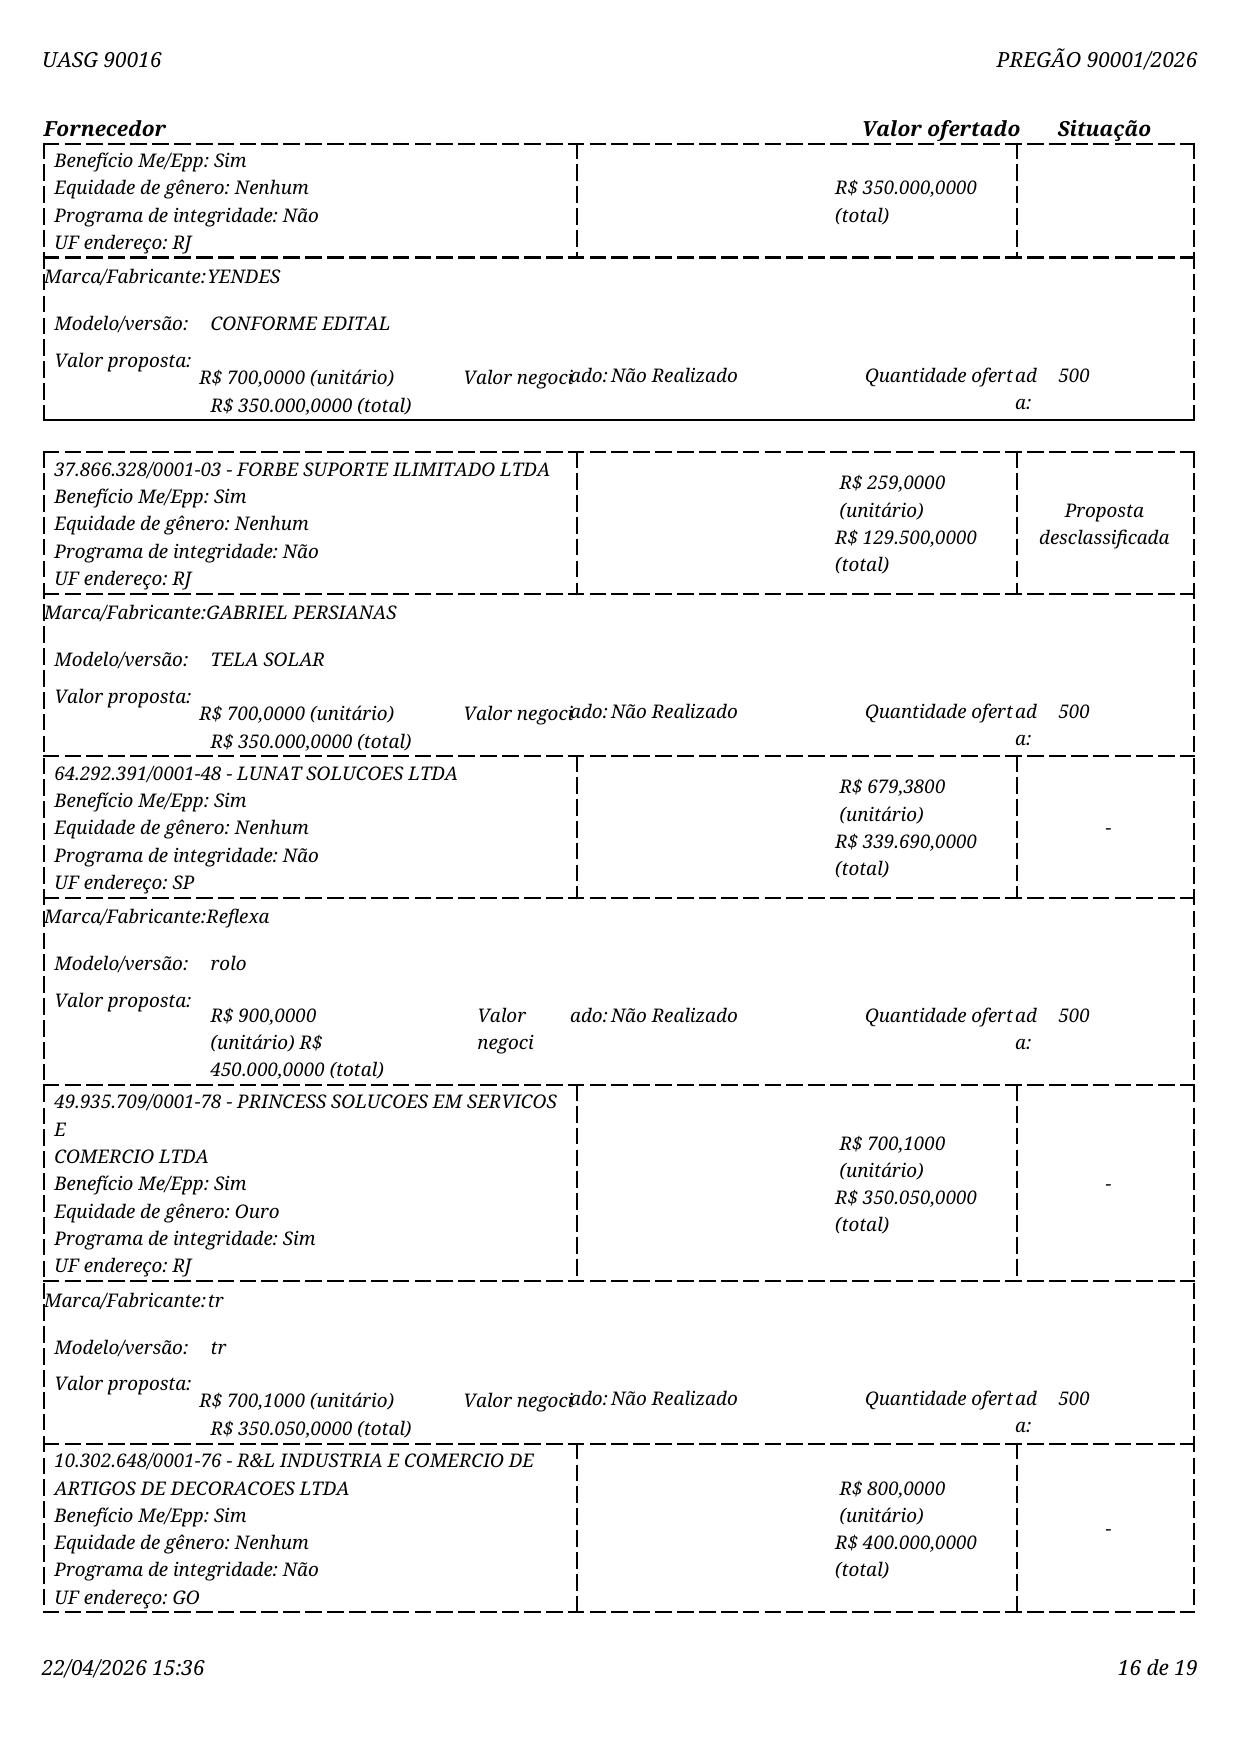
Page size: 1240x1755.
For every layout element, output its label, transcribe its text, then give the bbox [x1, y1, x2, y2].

table_cell R$ 700,0000 (unitário) Valor negoci R$ 350.000,0000 (total) [199, 693, 577, 755]
table_cell TELA SOLAR [199, 644, 577, 693]
table_cell ado: Não Realizado [577, 1381, 835, 1443]
table_cell [1017, 308, 1101, 357]
table_cell [1017, 948, 1101, 997]
table_cell [1101, 1381, 1194, 1443]
table_cell - [1101, 1084, 1194, 1280]
table_cell [835, 308, 1017, 357]
table_cell Quantidade ofert [835, 357, 1017, 419]
table_cell 500 [1048, 1381, 1101, 1443]
table_cell - [1101, 755, 1194, 897]
table_cell R$ 800,0000 (unitário) R$ 400.000,0000 (total) [835, 1443, 1017, 1611]
table_cell Marca/Fabricante: YENDES [44, 256, 577, 308]
table_cell [577, 1084, 835, 1280]
table_cell Marca/Fabricante: tr [44, 1280, 577, 1331]
table_cell [835, 948, 1017, 997]
table_cell Modelo/versão: Valor proposta: [44, 644, 199, 755]
table_cell [1017, 1280, 1101, 1331]
table_cell R$ 700,0000 (unitário) Valor negoci R$ 350.000,0000 (total) [199, 357, 577, 419]
table_cell Marca/Fabricante: Reflexa [44, 897, 477, 948]
table_cell [1101, 948, 1194, 997]
table_cell [1101, 997, 1194, 1084]
table_cell [835, 897, 1017, 948]
table_cell ado: Não Realizado [577, 693, 835, 755]
table_cell [1017, 644, 1194, 693]
table_cell [1017, 755, 1101, 897]
table_cell R$ 700,1000 (unitário) Valor negoci R$ 350.050,0000 (total) [199, 1381, 577, 1443]
table_cell [835, 1331, 1017, 1381]
table_cell tr [199, 1331, 577, 1381]
table_cell R$ 700,1000 (unitário) R$ 350.050,0000 (total) [835, 1084, 1017, 1280]
table_cell [477, 755, 577, 897]
table_cell [1017, 593, 1194, 644]
table_cell [835, 256, 1017, 308]
table_cell [1101, 256, 1194, 308]
table_cell [1017, 1443, 1101, 1611]
table_cell [1101, 308, 1194, 357]
table_cell rolo [199, 948, 477, 997]
table_header Proposta desclassificada [1017, 451, 1194, 592]
table_cell [577, 644, 835, 693]
table_cell Quantidade ofert [835, 693, 1017, 755]
table_cell [835, 1280, 1017, 1331]
table_cell [577, 755, 835, 897]
table_cell [1017, 1331, 1101, 1381]
table_cell [1101, 1331, 1194, 1381]
table_cell ada: [1017, 997, 1048, 1084]
table_cell Modelo/versão: Valor proposta: [44, 308, 199, 419]
table_header 37.866.328/0001-03 - FORBE SUPORTE ILIMITADO LTDA Benefício Me/Epp: Sim Equidade de gênero: Nenhum Programa de integridade: Não UF endereço: RJ [44, 451, 577, 592]
table_cell [577, 256, 835, 308]
table_cell ada: [1017, 693, 1048, 755]
table_cell ada: [1017, 357, 1048, 419]
table_cell Valor negoci [477, 997, 577, 1084]
table_cell [577, 897, 835, 948]
table_cell [577, 948, 835, 997]
table_cell 49.935.709/0001-78 - PRINCESS SOLUCOES EM SERVICOS E COMERCIO LTDA Benefício Me/Epp: Sim Equidade de gênero: Ouro Programa de integridade: Sim UF endereço: RJ [44, 1084, 577, 1280]
table_cell - [1101, 143, 1194, 256]
table_cell [477, 897, 577, 948]
table_cell Marca/Fabricante: GABRIEL PERSIANAS [44, 593, 577, 644]
table_cell [577, 1331, 835, 1381]
table_cell [1101, 357, 1194, 419]
table_cell [577, 308, 835, 357]
table_cell R$ 679,3800 (unitário) R$ 339.690,0000 (total) [835, 755, 1017, 897]
table_header R$ 259,0000 (unitário) R$ 129.500,0000 (total) [835, 451, 1017, 592]
table_cell 500 [1048, 997, 1101, 1084]
table_cell [577, 1443, 835, 1611]
table_cell - [1101, 1443, 1194, 1611]
table_cell 500 [1048, 693, 1194, 755]
table_cell [577, 143, 835, 256]
table_cell ado: Não Realizado [577, 357, 835, 419]
table_cell ada: [1017, 1381, 1048, 1443]
table_cell [835, 593, 1017, 644]
table_cell [1101, 1280, 1194, 1331]
table_cell [577, 593, 835, 644]
table_cell [1017, 1084, 1101, 1280]
table_cell Modelo/versão: Valor proposta: [44, 948, 199, 1084]
table_cell [1017, 256, 1101, 308]
table_cell Modelo/versão: Valor proposta: [44, 1331, 199, 1443]
table_cell [835, 644, 1017, 693]
table_cell [577, 1280, 835, 1331]
table_cell Quantidade ofert [835, 997, 1017, 1084]
table_cell ado: Não Realizado [577, 997, 835, 1084]
table_cell 64.292.391/0001-48 - LUNAT SOLUCOES LTDA Benefício Me/Epp: Sim Equidade de gênero: Nenhum Programa de integridade: Não UF endereço: SP [44, 755, 477, 897]
table_cell [477, 948, 577, 997]
table_cell R$ 350.000,0000 (total) [835, 143, 1017, 256]
table_cell CONFORME EDITAL [199, 308, 577, 357]
table_cell 10.302.648/0001-76 - R&L INDUSTRIA E COMERCIO DE ARTIGOS DE DECORACOES LTDA Benefício Me/Epp: Sim Equidade de gênero: Nenhum Programa de integridade: Não UF endereço: GO [44, 1443, 577, 1611]
table_cell [1017, 143, 1101, 256]
table_cell Benefício Me/Epp: Sim Equidade de gênero: Nenhum Programa de integridade: Não UF endereço: RJ [44, 143, 577, 256]
table_cell [1017, 897, 1101, 948]
table_cell [1101, 897, 1194, 948]
table_cell 500 [1048, 357, 1101, 419]
table_header [577, 451, 835, 592]
table_cell Quantidade ofert [835, 1381, 1017, 1443]
table_cell R$ 900,0000 (unitário) R$ 450.000,0000 (total) [199, 997, 477, 1084]
